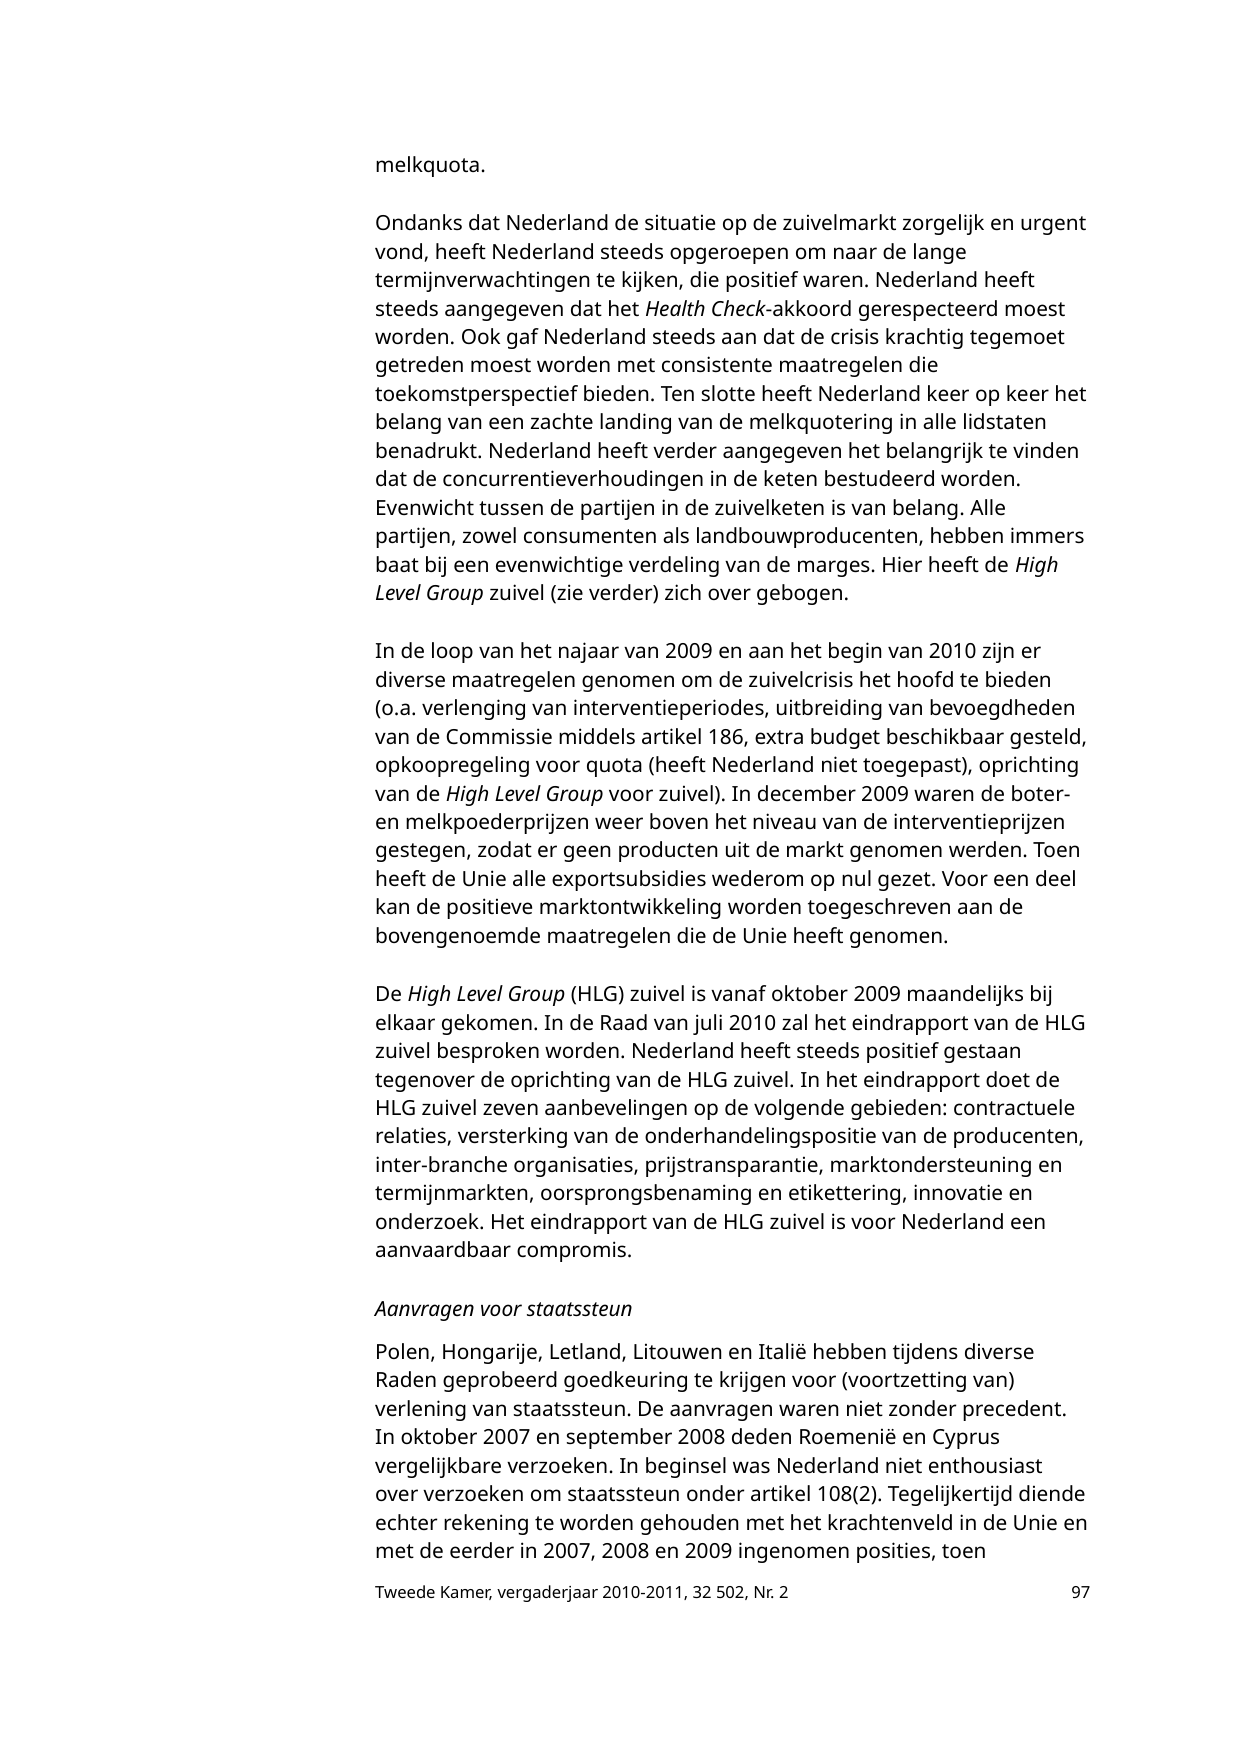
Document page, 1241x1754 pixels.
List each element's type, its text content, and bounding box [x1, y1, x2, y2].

text De High Level Group (HLG) zuivel is vanaf oktober 2009 maandelijks bij elkaar gekomen. In de Raad van juli 2010 zal het eindrapport van de HLG zuivel besproken worden. Nederland heeft steeds positief gestaan tegenover de oprichting van de HLG zuivel. In het eindrapport doet de HLG zuivel zeven aanbevelingen op de volgende gebieden: contractuele relaties, versterking van de onderhandelingspositie van de producenten, inter-branche organisaties, prijstransparantie, marktondersteuning en termijnmarkten, oorsprongsbenaming en etikettering, innovatie en onderzoek. Het eindrapport van de HLG zuivel is voor Nederland een aanvaardbaar compromis. [375, 979, 1090, 1264]
text Ondanks dat Nederland de situatie op de zuivelmarkt zorgelijk en urgent vond, heeft Nederland steeds opgeroepen om naar de lange termijnverwachtingen te kijken, die positief waren. Nederland heeft steeds aangegeven dat het Health Check-akkoord gerespecteerd moest worden. Ook gaf Nederland steeds aan dat de crisis krachtig tegemoet getreden moest worden met consistente maatregelen die toekomstperspectief bieden. Ten slotte heeft Nederland keer op keer het belang van een zachte landing van de melkquotering in alle lidstaten benadrukt. Nederland heeft verder aangegeven het belangrijk te vinden dat de concurrentieverhoudingen in de keten bestudeerd worden. Evenwicht tussen de partijen in de zuivelketen is van belang. Alle partijen, zowel consumenten als landbouwproducenten, hebben immers baat bij een evenwichtige verdeling van de marges. Hier heeft de High Level Group zuivel (zie verder) zich over gebogen. [375, 208, 1090, 607]
text In de loop van het najaar van 2009 en aan het begin van 2010 zijn er diverse maatregelen genomen om de zuivelcrisis het hoofd te bieden (o.a. verlenging van interventieperiodes, uitbreiding van bevoegdheden van de Commissie middels artikel 186, extra budget beschikbaar gesteld, opkoopregeling voor quota (heeft Nederland niet toegepast), oprichting van de High Level Group voor zuivel). In december 2009 waren de boter- en melkpoederprijzen weer boven het niveau van de interventieprijzen gestegen, zodat er geen producten uit de markt genomen werden. Toen heeft de Unie alle exportsubsidies wederom op nul gezet. Voor een deel kan de positieve marktontwikkeling worden toegeschreven aan de bovengenoemde maatregelen die de Unie heeft genomen. [375, 637, 1090, 949]
text melkquota. [375, 150, 1090, 178]
text Aanvragen voor staatssteun [375, 1294, 1090, 1322]
text Polen, Hongarije, Letland, Litouwen en Italië hebben tijdens diverse Raden geprobeerd goedkeuring te krijgen voor (voortzetting van) verlening van staatssteun. De aanvragen waren niet zonder precedent. In oktober 2007 en september 2008 deden Roemenië en Cyprus vergelijkbare verzoeken. In beginsel was Nederland niet enthousiast over verzoeken om staatssteun onder artikel 108(2). Tegelijkertijd diende echter rekening te worden gehouden met het krachtenveld in de Unie en met de eerder in 2007, 2008 en 2009 ingenomen posities, toen [375, 1337, 1090, 1565]
